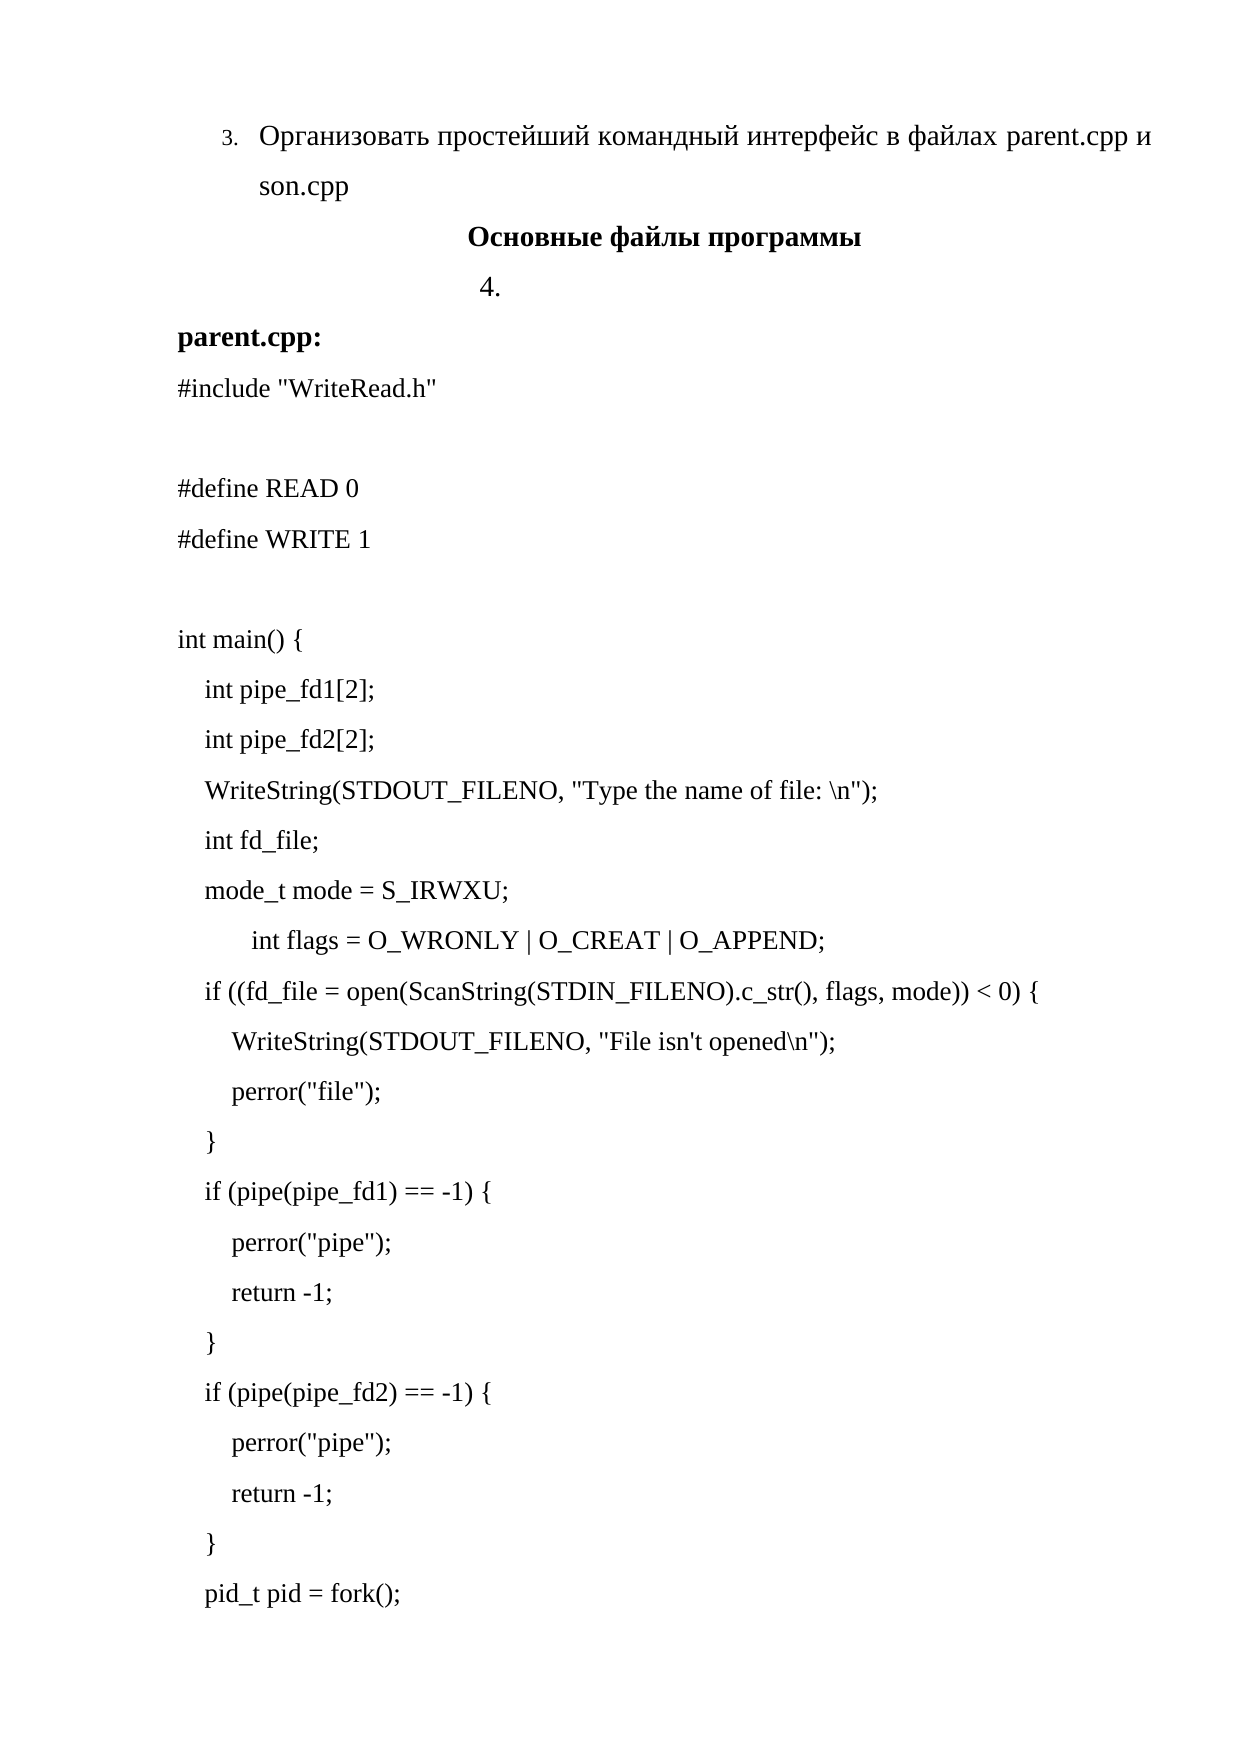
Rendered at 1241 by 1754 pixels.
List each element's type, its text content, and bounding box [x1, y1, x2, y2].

text } [177, 1125, 1152, 1156]
text #include "WriteRead.h" [177, 372, 1152, 403]
text WriteString(STDOUT_FILENO, "File isn't opened\n"); [177, 1025, 1152, 1056]
text return -1; [177, 1276, 1152, 1307]
text if (pipe(pipe_fd2) == -1) { [177, 1376, 1152, 1407]
text } [177, 1326, 1152, 1357]
list Организовать простейший командный интерфейс в файлах parent.cpp и son.cpp [221, 118, 1152, 202]
text return -1; [177, 1477, 1152, 1508]
text #define READ 0 [177, 473, 1152, 504]
text int pipe_fd1[2]; [177, 673, 1152, 704]
text pid_t pid = fork(); [177, 1577, 1152, 1608]
list Основные файлы программы [177, 219, 1152, 252]
text parent.cpp: [177, 319, 1152, 353]
text int fd_file; [177, 824, 1152, 855]
text } [177, 1527, 1152, 1558]
text int main() { [177, 623, 1152, 654]
text mode_t mode = S_IRWXU; [177, 874, 1152, 905]
text WriteString(STDOUT_FILENO, "Type the name of file: \n"); [177, 774, 1152, 805]
text int flags = O_WRONLY | O_CREAT | O_APPEND; [177, 924, 1152, 956]
text #define WRITE 1 [177, 523, 1152, 554]
text perror("pipe"); [177, 1427, 1152, 1458]
text if (pipe(pipe_fd1) == -1) { [177, 1176, 1152, 1207]
text perror("pipe"); [177, 1226, 1152, 1257]
text if ((fd_file = open(ScanString(STDIN_FILENO).c_str(), flags, mode)) < 0) { [177, 975, 1152, 1006]
text int pipe_fd2[2]; [177, 724, 1152, 755]
text perror("file"); [177, 1075, 1152, 1106]
